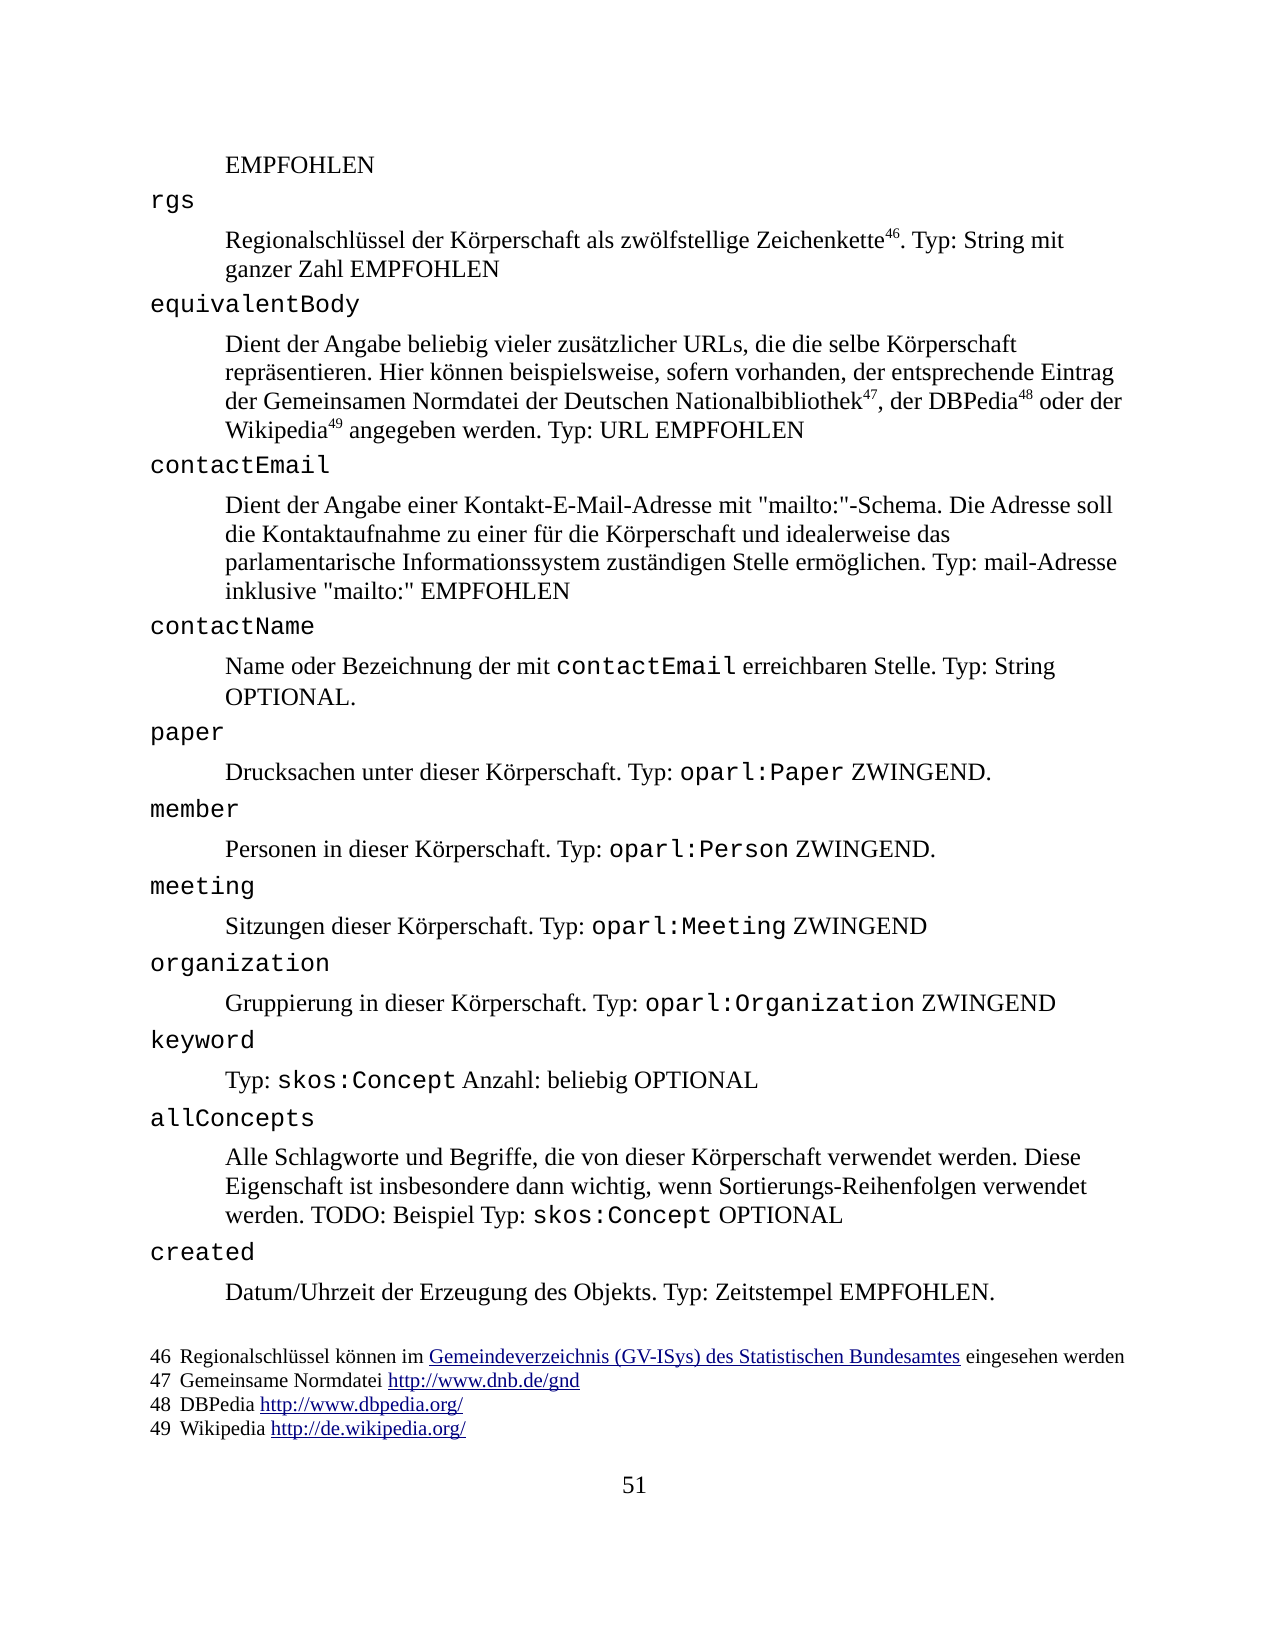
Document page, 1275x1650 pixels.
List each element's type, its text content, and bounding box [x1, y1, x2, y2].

text Drucksachen unter dieser Körperschaft. Typ: oparl:Paper ZWINGEND. [225, 757, 1125, 788]
text DBPedia http://www.dbpedia.org/ [150, 1392, 1125, 1416]
text meeting [150, 874, 1125, 902]
text Typ: skos:Concept Anzahl: beliebig OPTIONAL [225, 1065, 1125, 1096]
text rgs [150, 188, 1125, 216]
text member [150, 797, 1125, 825]
text contactName [150, 614, 1125, 642]
text Sitzungen dieser Körperschaft. Typ: oparl:Meeting ZWINGEND [225, 911, 1125, 942]
text created [150, 1240, 1125, 1268]
text equivalentBody [150, 291, 1125, 320]
text Regionalschlüssel der Körperschaft als zwölfstellige Zeichenkette. Typ: String mit ganzer Zahl EMPFOHLEN [225, 225, 1125, 282]
text Gruppierung in dieser Körperschaft. Typ: oparl:Organization ZWINGEND [225, 988, 1125, 1019]
text Regionalschlüssel können im Gemeindeverzeichnis (GV-ISys) des Statistischen Bundesamtes eingesehen werden [150, 1344, 1125, 1368]
text organization [150, 951, 1125, 979]
text Personen in dieser Körperschaft. Typ: oparl:Person ZWINGEND. [225, 834, 1125, 865]
text EMPFOHLEN [225, 150, 1125, 179]
text allConcepts [150, 1105, 1125, 1133]
text Dient der Angabe beliebig vieler zusätzlicher URLs, die die selbe Körperschaft repräsentieren. Hier können beispielsweise, sofern vorhanden, der entsprechende Eintrag der Gemeinsamen Normdatei der Deutschen Nationalbibliothek, der DBPedia oder der Wikipedia angegeben werden. Typ: URL EMPFOHLEN [225, 329, 1125, 444]
text Dient der Angabe einer Kontakt-E-Mail-Adresse mit "mailto:"-Schema. Die Adresse soll die Kontaktaufnahme zu einer für die Körperschaft und idealerweise das parlamentarische Informationssystem zuständigen Stelle ermöglichen. Typ: mail-Adresse inklusive "mailto:" EMPFOHLEN [225, 490, 1125, 605]
text paper [150, 720, 1125, 748]
text keyword [150, 1028, 1125, 1056]
text Datum/Uhrzeit der Erzeugung des Objekts. Typ: Zeitstempel EMPFOHLEN. [225, 1277, 1125, 1306]
text contactEmail [150, 453, 1125, 481]
text Name oder Bezeichnung der mit contactEmail erreichbaren Stelle. Typ: String OPTIONAL. [225, 651, 1125, 711]
text Gemeinsame Normdatei http://www.dnb.de/gnd [150, 1368, 1125, 1392]
text Alle Schlagworte und Begriffe, die von dieser Körperschaft verwendet werden. Diese Eigenschaft ist insbesondere dann wichtig, wenn Sortierungs-Reihenfolgen verwendet werden. TODO: Beispiel Typ: skos:Concept OPTIONAL [225, 1142, 1125, 1231]
text Wikipedia http://de.wikipedia.org/ [150, 1416, 1125, 1440]
